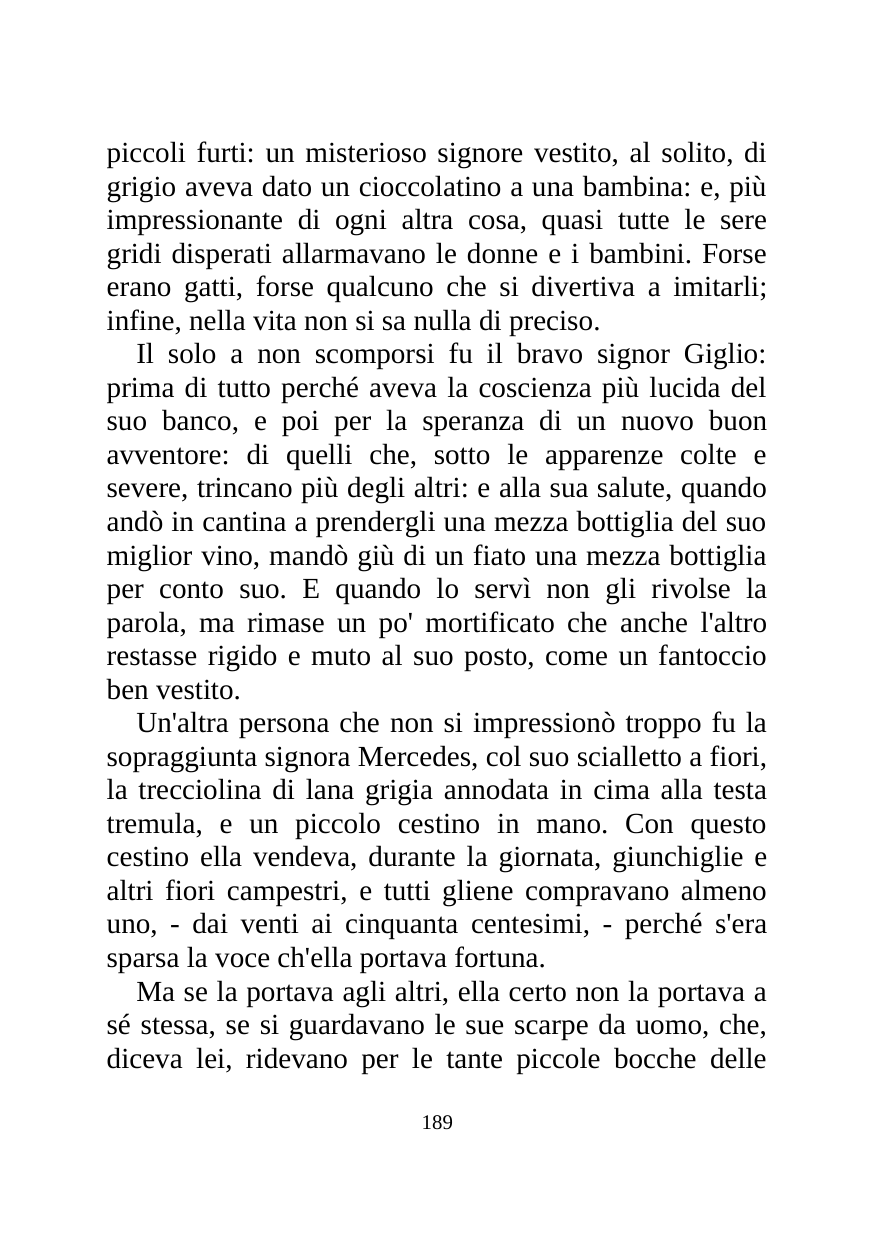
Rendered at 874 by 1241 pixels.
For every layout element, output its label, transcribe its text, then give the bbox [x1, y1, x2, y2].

text Un'altra persona che non si impressionò troppo fu la sopraggiunta signora Mercedes, col suo scialletto a fiori, la trecciolina di lana grigia annodata in cima alla testa tremula, e un piccolo cestino in mano. Con questo cestino ella vendeva, durante la giornata, giunchiglie e altri fiori campestri, e tutti gliene compravano almeno uno, - dai venti ai cinquanta centesimi, - perché s'era sparsa la voce ch'ella portava fortuna. [106, 705, 768, 974]
text Il solo a non scomporsi fu il bravo signor Giglio: prima di tutto perché aveva la coscienza più lucida del suo banco, e poi per la speranza di un nuovo buon avventore: di quelli che, sotto le apparenze colte e severe, trincano più degli altri: e alla sua salute, quando andò in cantina a prendergli una mezza bottiglia del suo miglior vino, mandò giù di un fiato una mezza bottiglia per conto suo. E quando lo servì non gli rivolse la parola, ma rimase un po' mortificato che anche l'altro restasse rigido e muto al suo posto, come un fantoccio ben vestito. [106, 336, 768, 705]
text piccoli furti: un misterioso signore vestito, al solito, di grigio aveva dato un cioccolatino a una bambina: e, più impressionante di ogni altra cosa, quasi tutte le sere gridi disperati allarmavano le donne e i bambini. Forse erano gatti, forse qualcuno che si divertiva a imitarli; infine, nella vita non si sa nulla di preciso. [106, 135, 768, 336]
text Ma se la portava agli altri, ella certo non la portava a sé stessa, se si guardavano le sue scarpe da uomo, che, diceva lei, ridevano per le tante piccole bocche delle [106, 974, 768, 1074]
